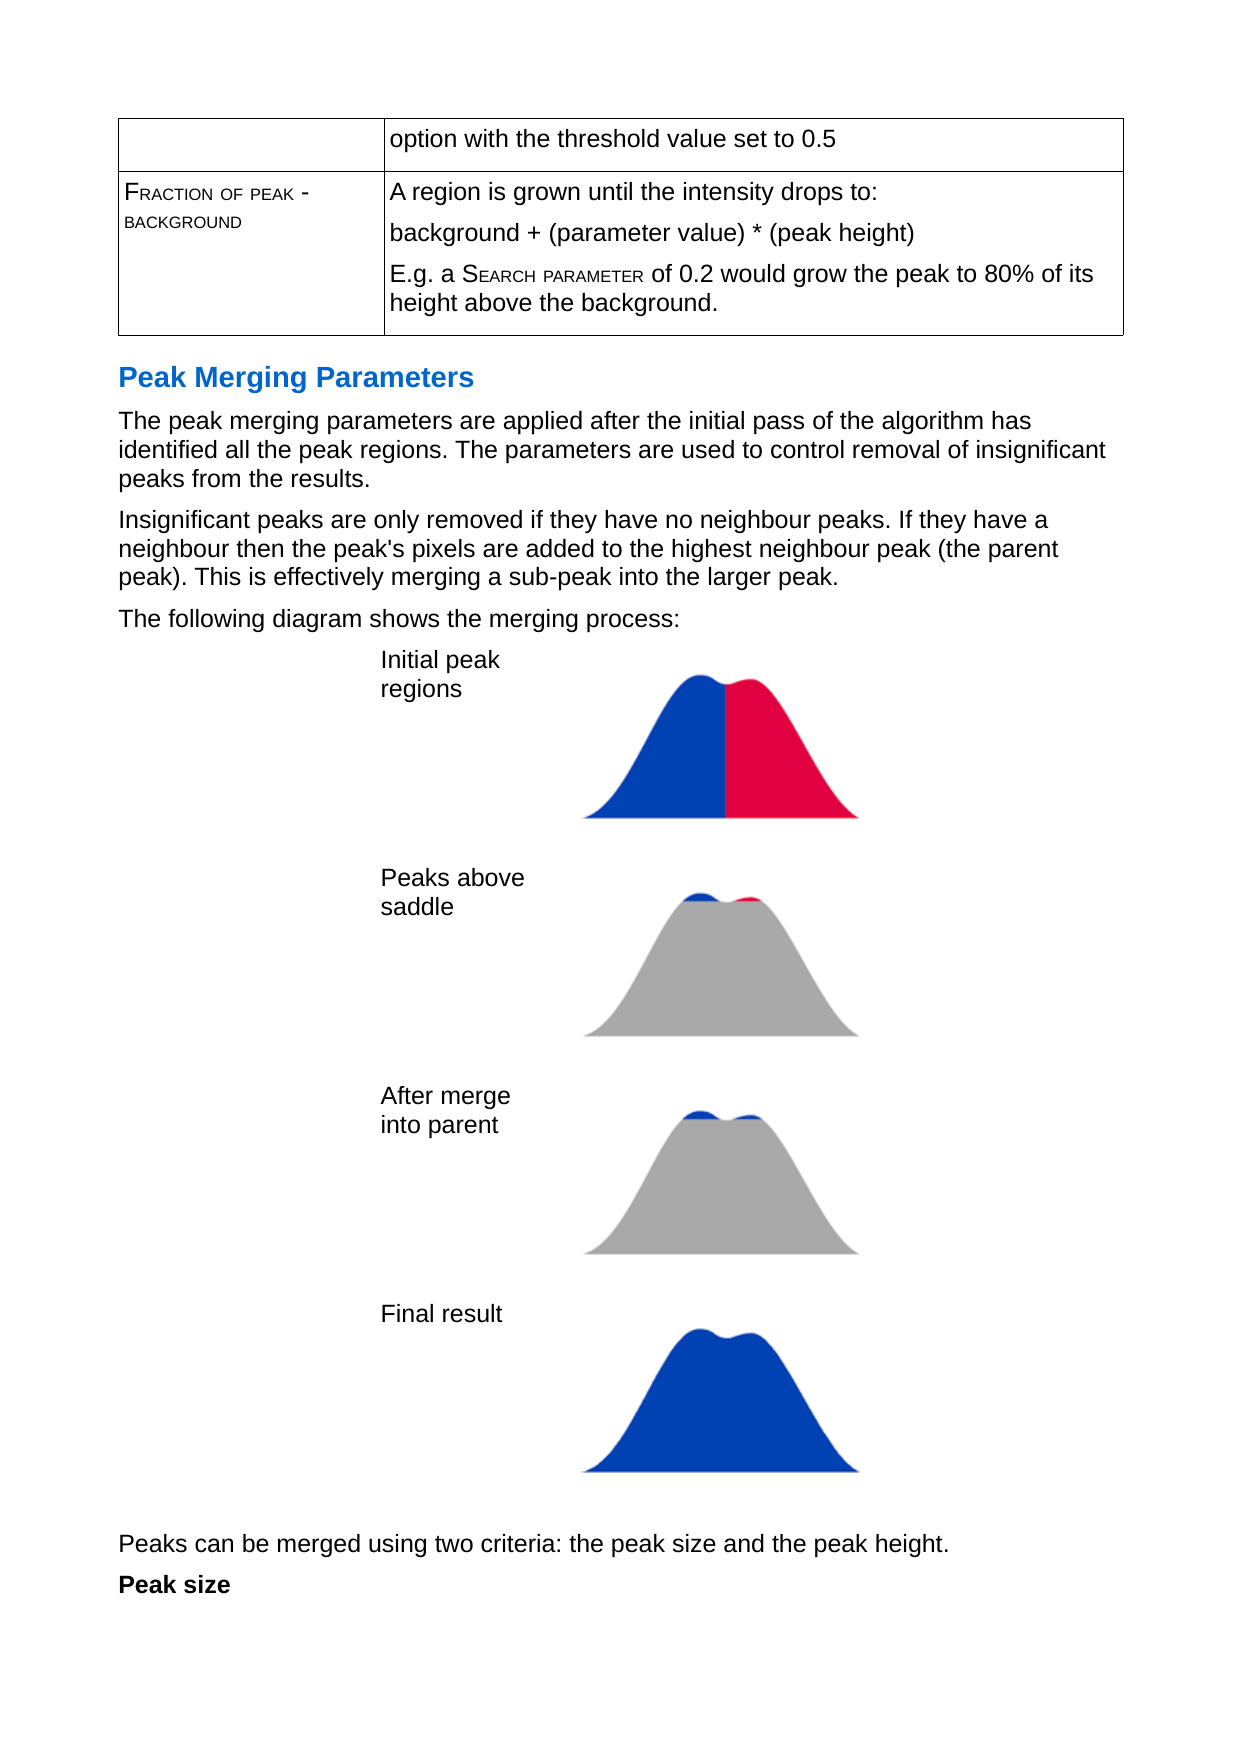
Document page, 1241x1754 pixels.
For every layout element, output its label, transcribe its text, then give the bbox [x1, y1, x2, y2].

subtitle Peak Merging Parameters [118, 360, 1122, 394]
table_cell A region is grown until the intensity drops to: background + (parameter value) * (peak height) E.g. a Search parameter of 0.2 would grow the peak to 80% of its height above the background. [385, 172, 1123, 335]
table_cell [558, 1287, 860, 1298]
table_cell Fraction of peak - background [119, 172, 384, 335]
table_cell [558, 1505, 860, 1517]
table_cell [558, 1069, 860, 1081]
picture [558, 645, 860, 851]
text The following diagram shows the merging process: [118, 604, 1122, 632]
table_cell Peaks above saddle [380, 863, 558, 1081]
text Peak size [118, 1571, 1122, 1599]
picture [558, 1298, 860, 1505]
table_cell Final result [380, 1299, 558, 1517]
table_cell [119, 119, 384, 171]
picture [558, 1081, 860, 1287]
text Peaks can be merged using two criteria: the peak size and the peak height. [118, 1529, 1122, 1558]
picture [558, 862, 860, 1069]
table_header Initial peak regions [380, 645, 558, 863]
text The peak merging parameters are applied after the initial pass of the algorithm has identified all the peak regions. The parameters are used to control removal of insignificant peaks from the results. [118, 406, 1122, 492]
table_cell option with the threshold value set to 0.5 [385, 119, 1123, 171]
table_cell After merge into parent [380, 1081, 558, 1299]
table_header [558, 851, 860, 862]
text Insignificant peaks are only removed if they have no neighbour peaks. If they have a neighbour then the peak's pixels are added to the highest neighbour peak (the parent peak). This is effectively merging a sub-peak into the larger peak. [118, 505, 1122, 591]
